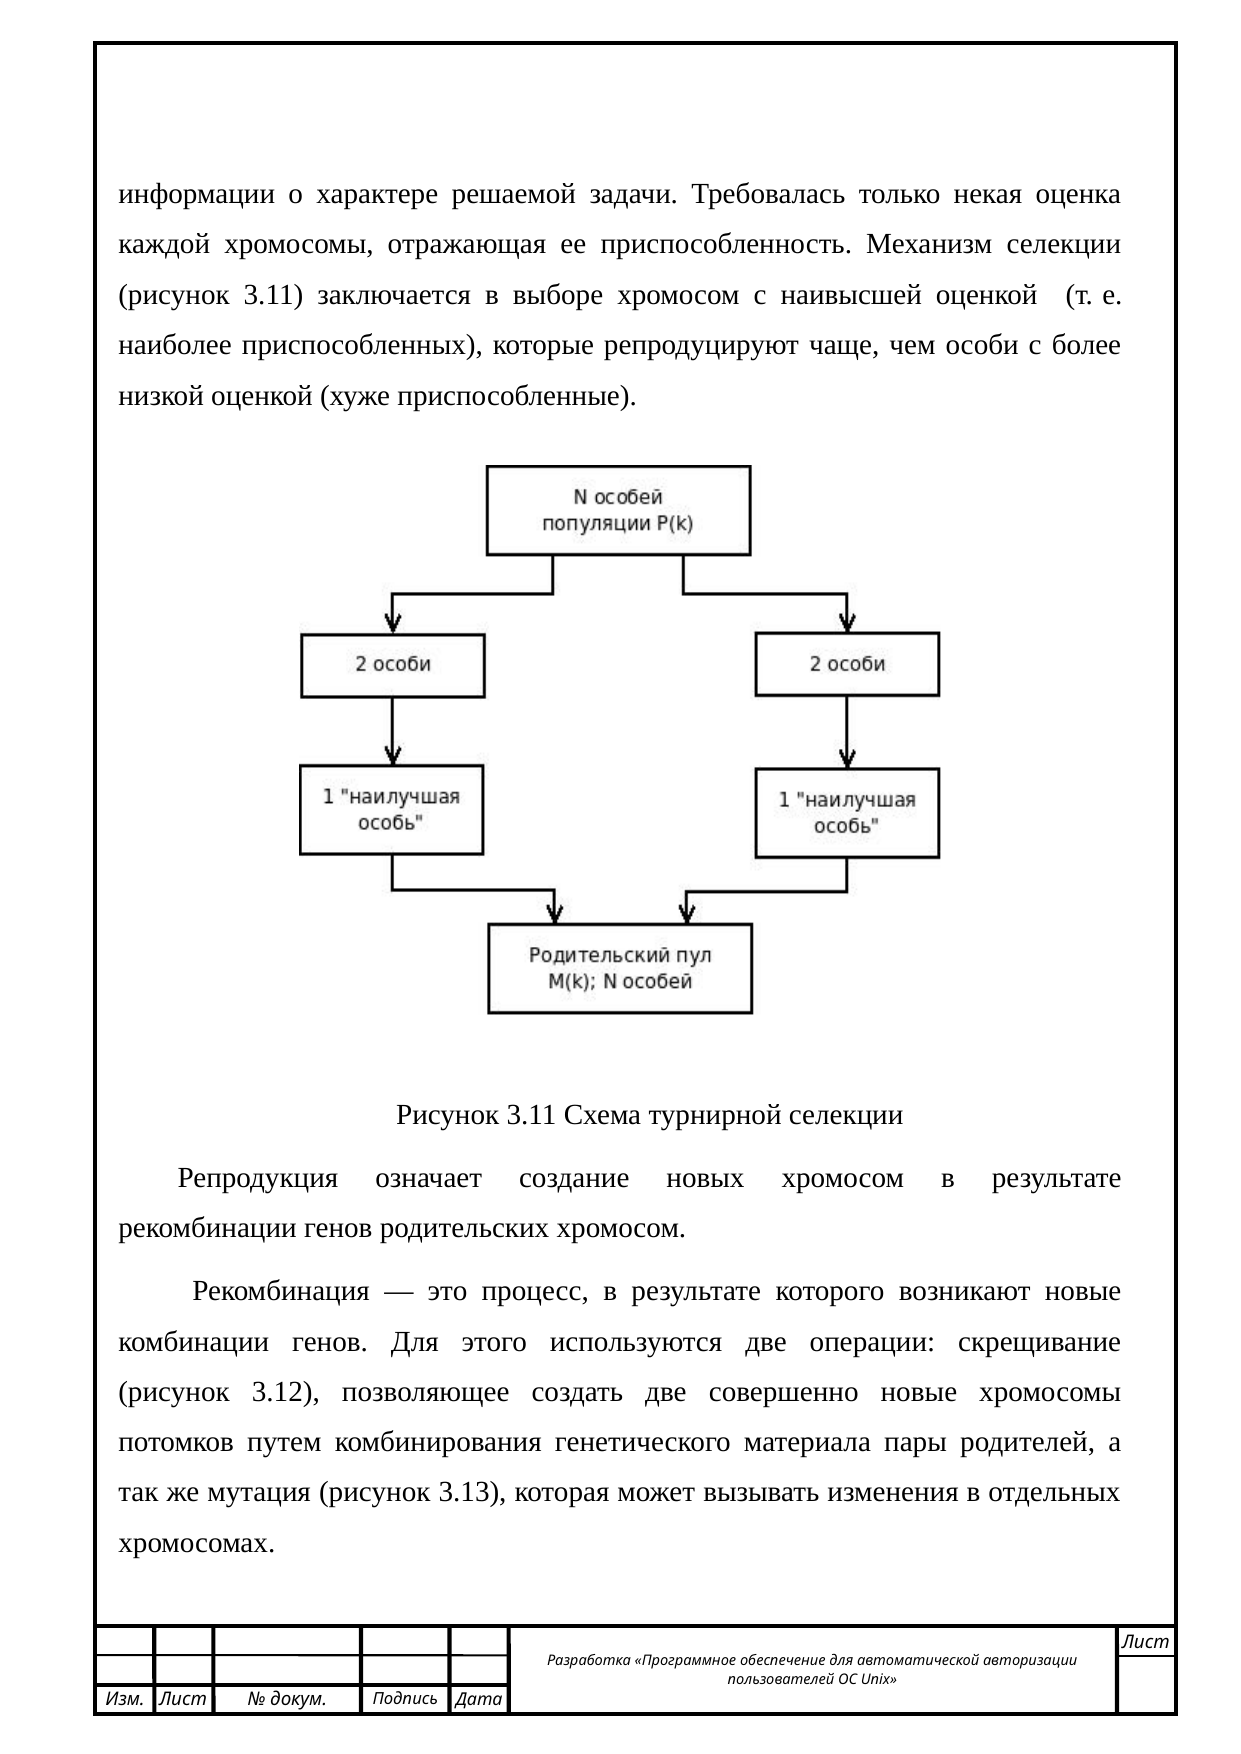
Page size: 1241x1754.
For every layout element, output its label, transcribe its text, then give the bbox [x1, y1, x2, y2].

picture [299, 465, 942, 1018]
text Репродукция означает создание новых хромосом в результате рекомбинации генов родительских хромосом. [118, 1160, 1122, 1244]
text Рекомбинация — это процесс, в результате которого возникают новые комбинации генов. Для этого используются две операции: скрещивание (рисунок 3.12), позволяющее создать две совершенно новые хромосомы потомков путем комбинирования генетического материала пары родителей, а так же мутация (рисунок 3.13), которая может вызывать изменения в отдельных хромосомах. [118, 1273, 1122, 1558]
text информации о характере решаемой задачи. Требовалась только некая оценка каждой хромосомы, отражающая ее приспособленность. Механизм селекции (рисунок 3.11) заключается в выборе хромосом с наивысшей оценкой (т. е. наиболее приспособленных), которые репродуцируют чаще, чем особи с более низкой оценкой (хуже приспособленные). [118, 176, 1122, 411]
text Рисунок 3.11 Схема турнирной селекции [118, 1097, 1122, 1131]
